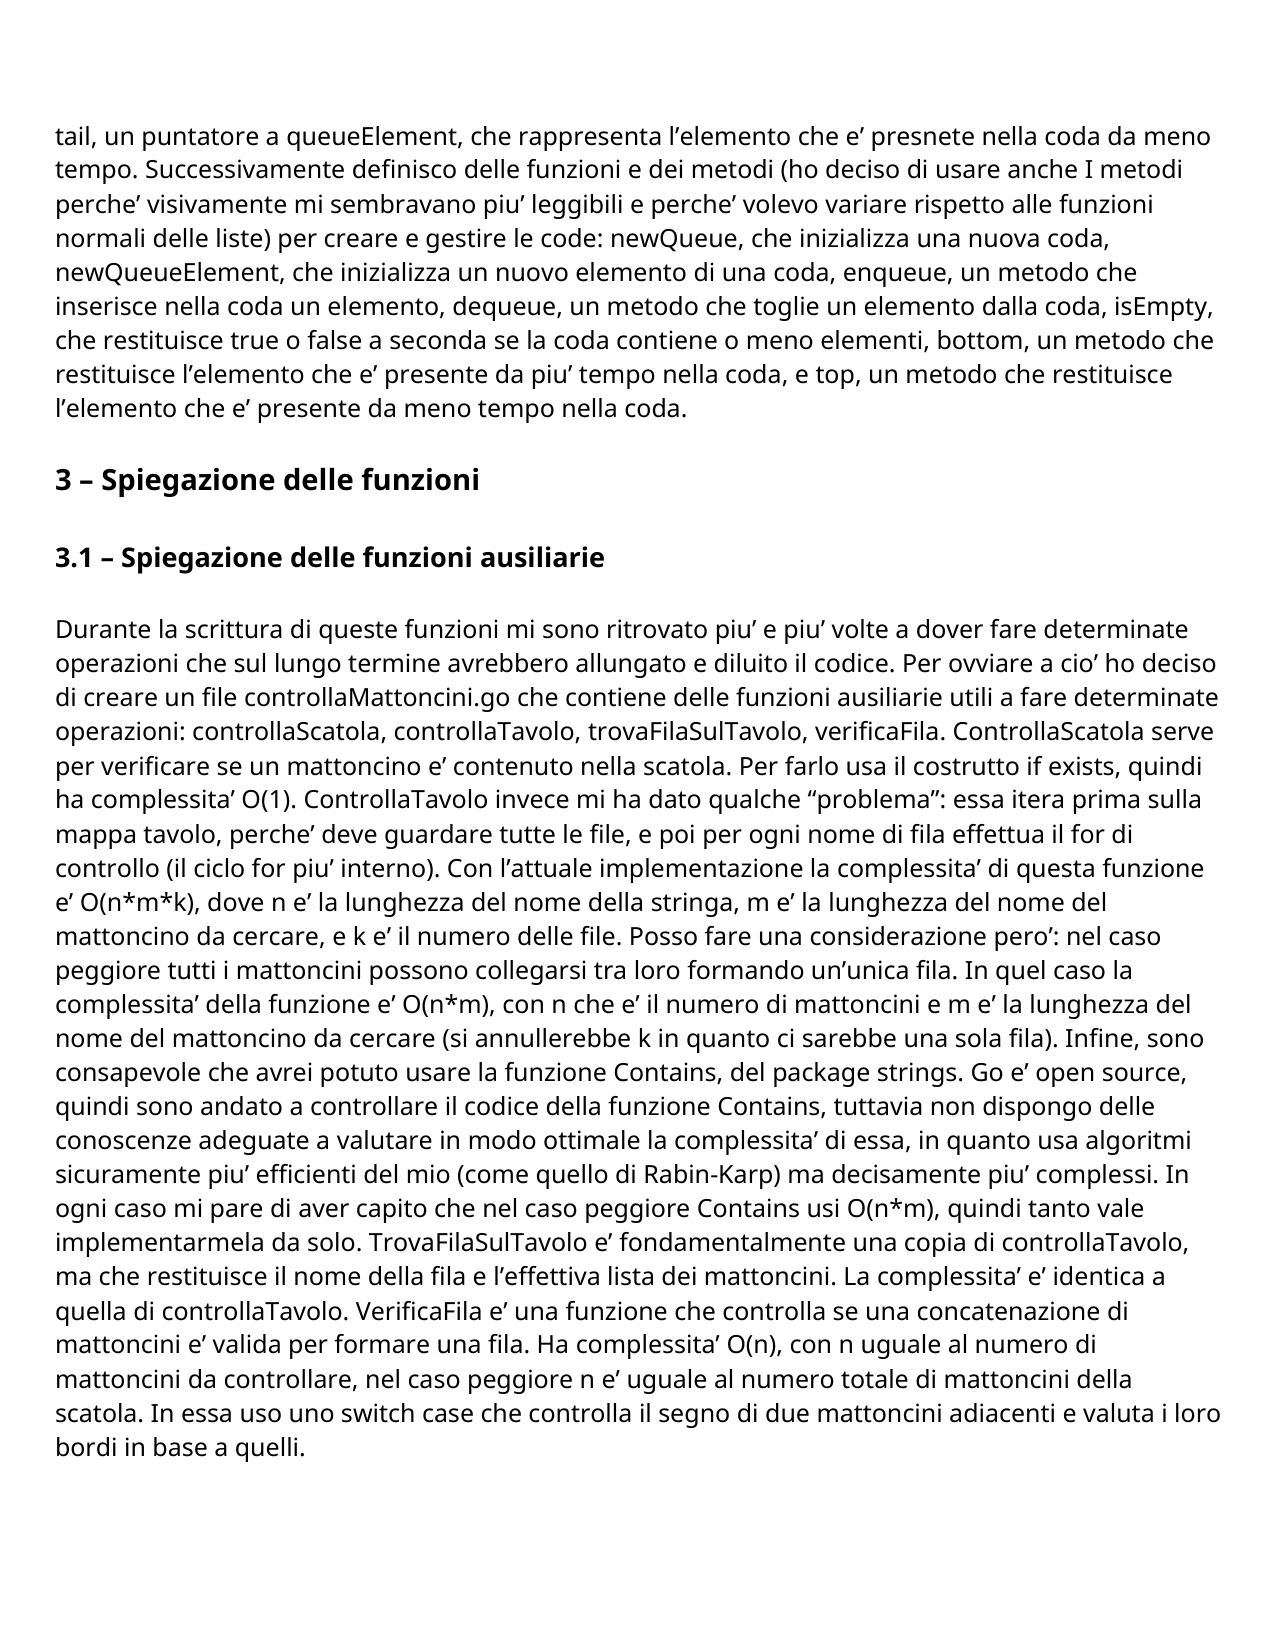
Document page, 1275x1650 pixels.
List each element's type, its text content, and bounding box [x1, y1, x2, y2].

text Durante la scrittura di queste funzioni mi sono ritrovato piu’ e piu’ volte a dover fare determinate operazioni che sul lungo termine avrebbero allungato e diluito il codice. Per ovviare a cio’ ho deciso di creare un file controllaMattoncini.go che contiene delle funzioni ausiliarie utili a fare determinate operazioni: controllaScatola, controllaTavolo, trovaFilaSulTavolo, verificaFila. ControllaScatola serve per verificare se un mattoncino e’ contenuto nella scatola. Per farlo usa il costrutto if exists, quindi ha complessita’ O(1). ControllaTavolo invece mi ha dato qualche “problema”: essa itera prima sulla mappa tavolo, perche’ deve guardare tutte le file, e poi per ogni nome di fila effettua il for di controllo (il ciclo for piu’ interno). Con l’attuale implementazione la complessita’ di questa funzione e’ O(n*m*k), dove n e’ la lunghezza del nome della stringa, m e’ la lunghezza del nome del mattoncino da cercare, e k e’ il numero delle file. Posso fare una considerazione pero’: nel caso peggiore tutti i mattoncini possono collegarsi tra loro formando un’unica fila. In quel caso la complessita’ della funzione e’ O(n*m), con n che e’ il numero di mattoncini e m e’ la lunghezza del nome del mattoncino da cercare (si annullerebbe k in quanto ci sarebbe una sola fila). Infine, sono consapevole che avrei potuto usare la funzione Contains, del package strings. Go e’ open source, quindi sono andato a controllare il codice della funzione Contains, tuttavia non dispongo delle conoscenze adeguate a valutare in modo ottimale la complessita’ di essa, in quanto usa algoritmi sicuramente piu’ efficienti del mio (come quello di Rabin-Karp) ma decisamente piu’ complessi. In ogni caso mi pare di aver capito che nel caso peggiore Contains usi O(n*m), quindi tanto vale implementarmela da solo. TrovaFilaSulTavolo e’ fondamentalmente una copia di controllaTavolo, ma che restituisce il nome della fila e l’effettiva lista dei mattoncini. La complessita’ e’ identica a quella di controllaTavolo. VerificaFila e’ una funzione che controlla se una concatenazione di mattoncini e’ valida per formare una fila. Ha complessita’ O(n), con n uguale al numero di mattoncini da controllare, nel caso peggiore n e’ uguale al numero totale di mattoncini della scatola. In essa uso uno switch case che controlla il segno di due mattoncini adiacenti e valuta i loro bordi in base a quelli. [55, 612, 1227, 1463]
text tail, un puntatore a queueElement, che rappresenta l’elemento che e’ presnete nella coda da meno tempo. Successivamente definisco delle funzioni e dei metodi (ho deciso di usare anche I metodi perche’ visivamente mi sembravano piu’ leggibili e perche’ volevo variare rispetto alle funzioni normali delle liste) per creare e gestire le code: newQueue, che inizializza una nuova coda, newQueueElement, che inizializza un nuovo elemento di una coda, enqueue, un metodo che inserisce nella coda un elemento, dequeue, un metodo che toglie un elemento dalla coda, isEmpty, che restituisce true o false a seconda se la coda contiene o meno elementi, bottom, un metodo che restituisce l’elemento che e’ presente da piu’ tempo nella coda, e top, un metodo che restituisce l’elemento che e’ presente da meno tempo nella coda. [55, 118, 1227, 425]
text 3.1 – Spiegazione delle funzioni ausiliarie [55, 538, 1227, 575]
text 3 – Spiegazione delle funzioni [55, 459, 1227, 498]
